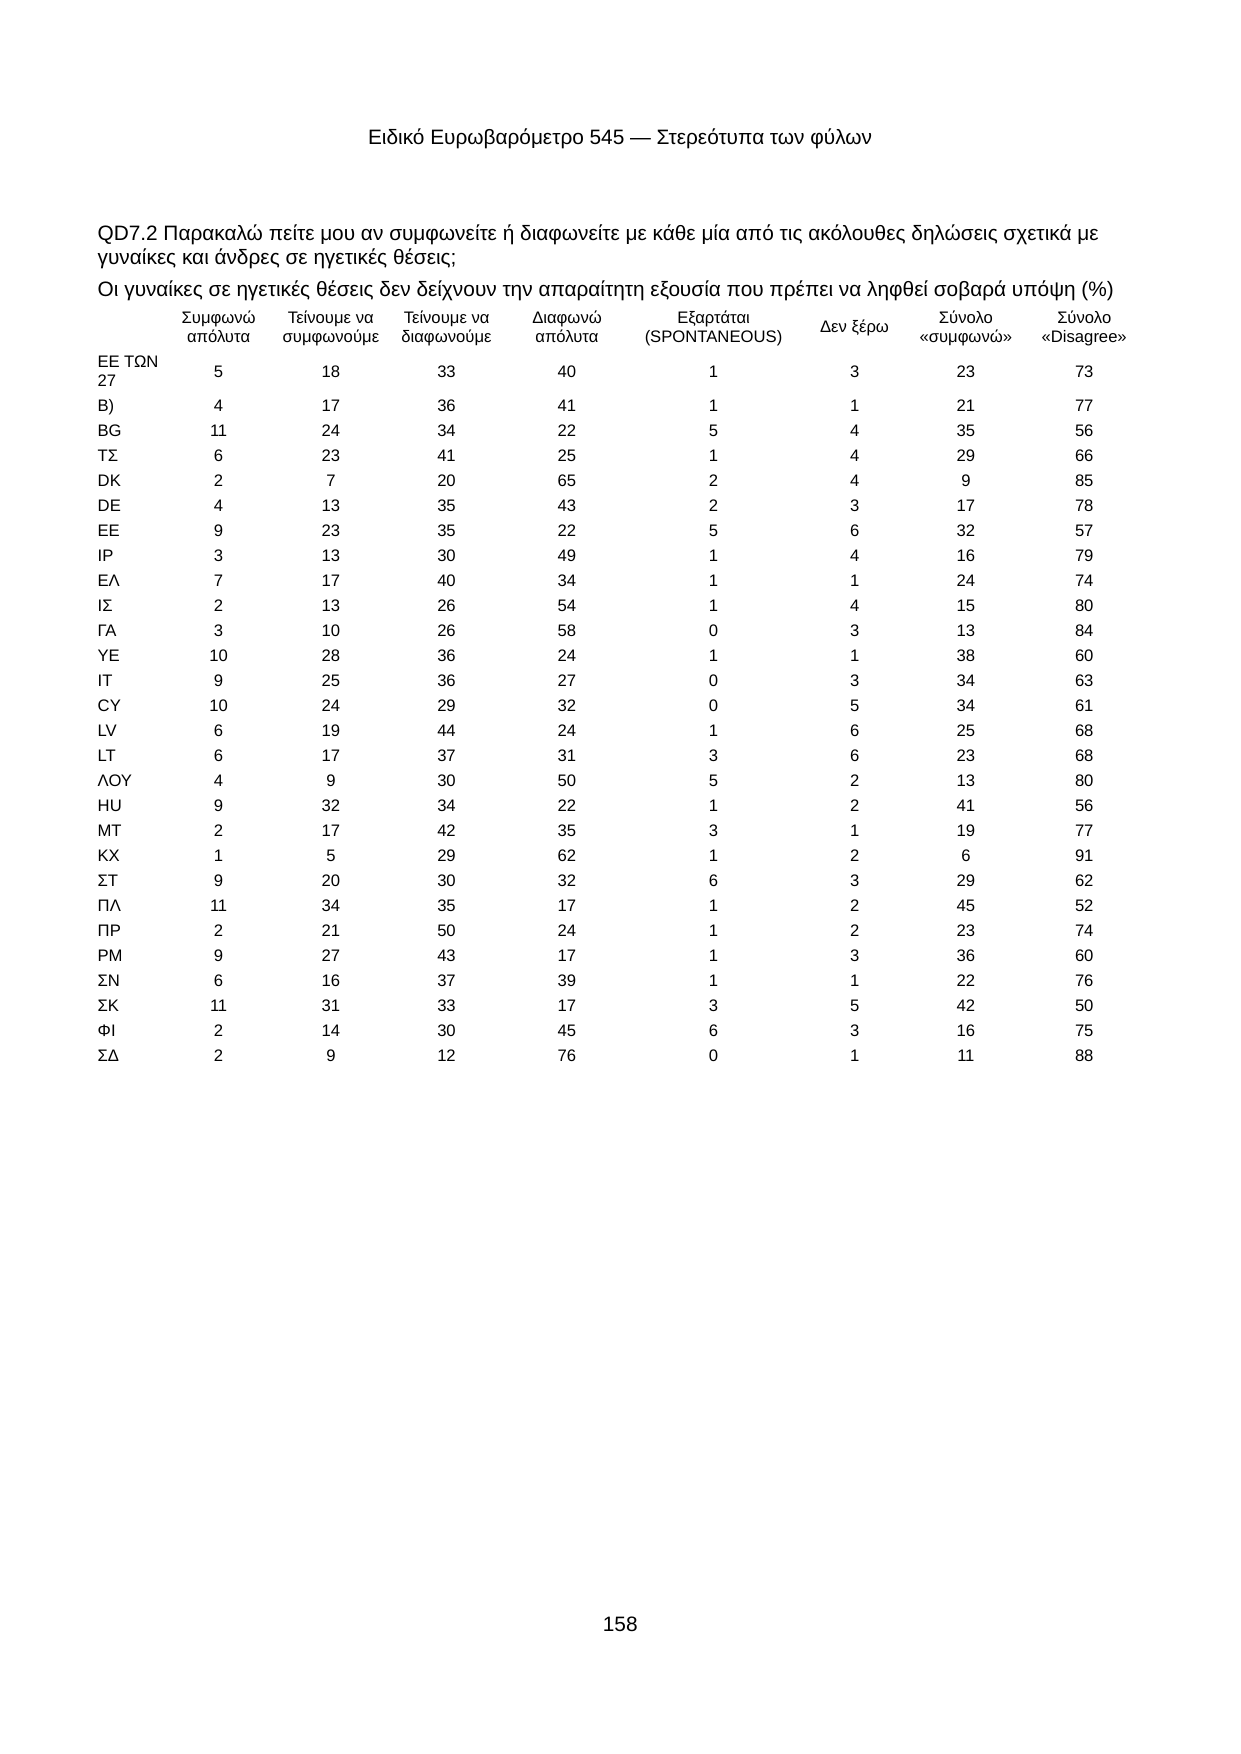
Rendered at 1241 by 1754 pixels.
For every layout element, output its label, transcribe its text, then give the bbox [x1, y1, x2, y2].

table_cell 29 [909, 443, 1022, 468]
table_cell Σύνολο «Disagree» [1022, 305, 1146, 349]
table_cell 44 [386, 718, 507, 743]
table_cell ΓΑ [95, 618, 162, 643]
table_cell 12 [386, 1043, 507, 1068]
table_cell 4 [800, 593, 909, 618]
table_cell 3 [162, 543, 275, 568]
table_cell 25 [909, 718, 1022, 743]
table_cell ΕΛ [95, 568, 162, 593]
table_cell 9 [275, 1043, 386, 1068]
table_cell 30 [386, 1018, 507, 1043]
table_cell 50 [386, 918, 507, 943]
table_header QD7.2 Παρακαλώ πείτε μου αν συμφωνείτε ή διαφωνείτε με κάθε μία από τις ακόλουθες δηλώσεις σχετικά με γυναίκες και άνδρες σε ηγετικές θέσεις; [95, 217, 1146, 272]
table_cell 60 [1022, 943, 1146, 968]
table_cell 16 [909, 1018, 1022, 1043]
table_cell 11 [162, 993, 275, 1018]
table_cell ΙΣ [95, 593, 162, 618]
table_cell 4 [162, 393, 275, 418]
table_cell 29 [909, 868, 1022, 893]
table_cell 24 [507, 643, 627, 668]
table_cell 17 [275, 393, 386, 418]
table_cell Τείνουμε να διαφωνούμε [386, 305, 507, 349]
table_cell 24 [507, 918, 627, 943]
table_cell 10 [162, 643, 275, 668]
table_cell 43 [507, 493, 627, 518]
table_cell 0 [627, 1043, 800, 1068]
table_cell 3 [800, 618, 909, 643]
table_cell 62 [1022, 868, 1146, 893]
table_cell 1 [627, 443, 800, 468]
table_cell [95, 305, 162, 349]
table_cell 32 [909, 518, 1022, 543]
table_cell 74 [1022, 568, 1146, 593]
table_cell 24 [507, 718, 627, 743]
table_cell 80 [1022, 768, 1146, 793]
table_cell 17 [507, 943, 627, 968]
table_cell 2 [162, 593, 275, 618]
table_cell Τείνουμε να συμφωνούμε [275, 305, 386, 349]
table_cell 0 [627, 618, 800, 643]
table_cell 2 [162, 1043, 275, 1068]
table_cell 2 [627, 493, 800, 518]
table_cell 45 [507, 1018, 627, 1043]
table_cell 35 [507, 818, 627, 843]
table_cell 22 [909, 968, 1022, 993]
table_cell LT [95, 743, 162, 768]
table_cell 13 [275, 543, 386, 568]
table_cell 3 [800, 1018, 909, 1043]
table_cell 9 [162, 943, 275, 968]
table_cell 1 [627, 793, 800, 818]
table_cell 77 [1022, 393, 1146, 418]
table_cell 57 [1022, 518, 1146, 543]
table_cell 56 [1022, 793, 1146, 818]
table_cell 80 [1022, 593, 1146, 618]
table_cell 23 [275, 518, 386, 543]
table_cell 31 [275, 993, 386, 1018]
table_cell 2 [800, 793, 909, 818]
table_cell ΤΣ [95, 443, 162, 468]
table_cell 63 [1022, 668, 1146, 693]
table_cell 32 [275, 793, 386, 818]
table_cell 50 [507, 768, 627, 793]
table_cell 34 [909, 693, 1022, 718]
table_cell 1 [627, 543, 800, 568]
table_cell 34 [909, 668, 1022, 693]
table_cell 68 [1022, 743, 1146, 768]
table_cell 42 [909, 993, 1022, 1018]
table_cell 30 [386, 543, 507, 568]
table_cell 36 [386, 643, 507, 668]
table_cell ΥΕ [95, 643, 162, 668]
table_cell 88 [1022, 1043, 1146, 1068]
table_cell 9 [909, 468, 1022, 493]
table_cell 62 [507, 843, 627, 868]
table_cell 17 [275, 818, 386, 843]
table_cell 3 [627, 743, 800, 768]
table_cell 6 [800, 518, 909, 543]
table_cell 26 [386, 593, 507, 618]
table_cell 5 [275, 843, 386, 868]
table_cell 6 [800, 743, 909, 768]
table_cell 11 [909, 1043, 1022, 1068]
table_cell 76 [1022, 968, 1146, 993]
table_cell 38 [909, 643, 1022, 668]
table_cell 35 [909, 418, 1022, 443]
table_cell 23 [909, 743, 1022, 768]
table_cell 6 [162, 968, 275, 993]
table_cell ΦΙ [95, 1018, 162, 1043]
table_cell 40 [507, 349, 627, 393]
table_cell 45 [909, 893, 1022, 918]
table_cell 2 [162, 1018, 275, 1043]
table_cell 34 [507, 568, 627, 593]
table_cell 77 [1022, 818, 1146, 843]
table_cell 35 [386, 893, 507, 918]
table_cell CY [95, 693, 162, 718]
table_cell 1 [800, 643, 909, 668]
table_cell 23 [275, 443, 386, 468]
table_cell 17 [507, 893, 627, 918]
table_cell 40 [386, 568, 507, 593]
table_cell 3 [800, 868, 909, 893]
table_cell 1 [627, 568, 800, 593]
table_cell 1 [627, 843, 800, 868]
table_cell 33 [386, 993, 507, 1018]
table_cell 34 [386, 418, 507, 443]
table_cell 36 [909, 943, 1022, 968]
table_cell 32 [507, 868, 627, 893]
table_cell 1 [627, 968, 800, 993]
table_cell 35 [386, 493, 507, 518]
table_cell 6 [909, 843, 1022, 868]
table_cell 41 [507, 393, 627, 418]
table_cell 5 [627, 768, 800, 793]
table_cell 66 [1022, 443, 1146, 468]
table_cell ΛΟΥ [95, 768, 162, 793]
table_cell 24 [275, 418, 386, 443]
table_cell 6 [162, 743, 275, 768]
table_cell 84 [1022, 618, 1146, 643]
table_cell 1 [627, 893, 800, 918]
table_cell 5 [627, 518, 800, 543]
table_cell ΕΕ ΤΩΝ 27 [95, 349, 162, 393]
table_cell ΣΤ [95, 868, 162, 893]
table_cell 9 [275, 768, 386, 793]
table_cell 75 [1022, 1018, 1146, 1043]
table_cell 79 [1022, 543, 1146, 568]
table_cell 5 [800, 693, 909, 718]
table_cell 6 [162, 443, 275, 468]
table_cell 13 [275, 593, 386, 618]
table_cell 74 [1022, 918, 1146, 943]
table_cell 76 [507, 1043, 627, 1068]
table_cell 20 [275, 868, 386, 893]
table_cell ΚΧ [95, 843, 162, 868]
table_cell 9 [162, 868, 275, 893]
table_cell 25 [507, 443, 627, 468]
table_cell 37 [386, 968, 507, 993]
table_cell 16 [909, 543, 1022, 568]
table_cell HU [95, 793, 162, 818]
table_cell 5 [627, 418, 800, 443]
table_cell 22 [507, 418, 627, 443]
table_cell 1 [800, 968, 909, 993]
table_cell 39 [507, 968, 627, 993]
table_cell 7 [162, 568, 275, 593]
table_cell 30 [386, 768, 507, 793]
table_cell 3 [800, 493, 909, 518]
table_cell DE [95, 493, 162, 518]
table_cell 17 [507, 993, 627, 1018]
table_cell 34 [386, 793, 507, 818]
table_cell 6 [162, 718, 275, 743]
table_cell 68 [1022, 718, 1146, 743]
table_cell 29 [386, 843, 507, 868]
table_cell Συμφωνώ απόλυτα [162, 305, 275, 349]
table_cell 6 [627, 1018, 800, 1043]
table_cell 10 [162, 693, 275, 718]
table_cell 60 [1022, 643, 1146, 668]
table_cell 27 [275, 943, 386, 968]
table_cell 34 [275, 893, 386, 918]
table_cell 2 [800, 918, 909, 943]
table_cell ΙΡ [95, 543, 162, 568]
table_cell LV [95, 718, 162, 743]
table_cell 52 [1022, 893, 1146, 918]
table_cell 1 [627, 593, 800, 618]
table_cell 16 [275, 968, 386, 993]
table_cell IT [95, 668, 162, 693]
table_cell 6 [800, 718, 909, 743]
table_cell 5 [800, 993, 909, 1018]
table_cell 0 [627, 693, 800, 718]
table_cell 25 [275, 668, 386, 693]
table_cell 19 [275, 718, 386, 743]
table_cell 65 [507, 468, 627, 493]
table_cell 2 [627, 468, 800, 493]
table_cell 1 [627, 918, 800, 943]
table_cell Δεν ξέρω [800, 305, 909, 349]
table_cell 41 [909, 793, 1022, 818]
table_cell 22 [507, 518, 627, 543]
table_cell ΜΤ [95, 818, 162, 843]
table_cell 4 [800, 418, 909, 443]
table_cell 2 [800, 893, 909, 918]
table_cell 36 [386, 668, 507, 693]
table_cell ΕΕ [95, 518, 162, 543]
table_cell 7 [275, 468, 386, 493]
table_cell 91 [1022, 843, 1146, 868]
table_cell 24 [909, 568, 1022, 593]
table_cell 18 [275, 349, 386, 393]
table_cell 1 [627, 393, 800, 418]
table_cell 56 [1022, 418, 1146, 443]
table_cell 31 [507, 743, 627, 768]
table_cell 19 [909, 818, 1022, 843]
table_cell 13 [909, 618, 1022, 643]
table_cell 4 [162, 768, 275, 793]
table_cell ΣΔ [95, 1043, 162, 1068]
table_cell 10 [275, 618, 386, 643]
table_cell 14 [275, 1018, 386, 1043]
table_cell 29 [386, 693, 507, 718]
table_cell 27 [507, 668, 627, 693]
table_cell 6 [627, 868, 800, 893]
table_cell 1 [162, 843, 275, 868]
table_cell 20 [386, 468, 507, 493]
table_cell 1 [627, 943, 800, 968]
table_cell 22 [507, 793, 627, 818]
table_cell 21 [909, 393, 1022, 418]
table_cell 73 [1022, 349, 1146, 393]
table_cell 54 [507, 593, 627, 618]
table_cell 33 [386, 349, 507, 393]
table_cell 28 [275, 643, 386, 668]
table_cell 1 [627, 643, 800, 668]
table_cell 15 [909, 593, 1022, 618]
table_cell 9 [162, 793, 275, 818]
table_cell 1 [800, 568, 909, 593]
table_cell ΠΡ [95, 918, 162, 943]
table_cell 11 [162, 418, 275, 443]
table_cell 35 [386, 518, 507, 543]
table_cell 2 [800, 768, 909, 793]
table_cell 1 [800, 1043, 909, 1068]
table_cell DK [95, 468, 162, 493]
table_cell 4 [800, 468, 909, 493]
table_cell 78 [1022, 493, 1146, 518]
table_cell 2 [162, 918, 275, 943]
table_cell 3 [162, 618, 275, 643]
table_cell 1 [627, 349, 800, 393]
table_cell 3 [800, 668, 909, 693]
table_cell 4 [800, 543, 909, 568]
table_cell Εξαρτάται (SPONTANEOUS) [627, 305, 800, 349]
table_cell BG [95, 418, 162, 443]
table_cell 24 [275, 693, 386, 718]
table_cell ΣΚ [95, 993, 162, 1018]
table_cell 26 [386, 618, 507, 643]
table_cell 43 [386, 943, 507, 968]
table_cell 17 [275, 568, 386, 593]
table_cell 9 [162, 518, 275, 543]
table_cell 5 [162, 349, 275, 393]
table_cell 41 [386, 443, 507, 468]
table_cell 58 [507, 618, 627, 643]
table_cell 4 [162, 493, 275, 518]
table_cell 3 [800, 349, 909, 393]
table_cell 32 [507, 693, 627, 718]
table_cell 13 [275, 493, 386, 518]
table_cell 30 [386, 868, 507, 893]
table_cell 17 [275, 743, 386, 768]
table_cell 11 [162, 893, 275, 918]
table_cell 1 [627, 718, 800, 743]
table_cell 0 [627, 668, 800, 693]
table_cell 61 [1022, 693, 1146, 718]
table_cell 42 [386, 818, 507, 843]
table_cell 3 [627, 993, 800, 1018]
table_cell 9 [162, 668, 275, 693]
table_cell Σύνολο «συμφωνώ» [909, 305, 1022, 349]
table_cell 21 [275, 918, 386, 943]
table_cell 23 [909, 918, 1022, 943]
table_cell ΠΛ [95, 893, 162, 918]
table_cell 3 [627, 818, 800, 843]
table_cell Β) [95, 393, 162, 418]
table_cell 37 [386, 743, 507, 768]
table_cell 50 [1022, 993, 1146, 1018]
table_cell 1 [800, 818, 909, 843]
table_cell 2 [162, 818, 275, 843]
table_cell 2 [800, 843, 909, 868]
table_cell 36 [386, 393, 507, 418]
table_cell Διαφωνώ απόλυτα [507, 305, 627, 349]
table_cell 23 [909, 349, 1022, 393]
table_cell Οι γυναίκες σε ηγετικές θέσεις δεν δείχνουν την απαραίτητη εξουσία που πρέπει να ληφθεί σοβαρά υπόψη (%) [95, 273, 1146, 305]
table_cell 17 [909, 493, 1022, 518]
table_cell 2 [162, 468, 275, 493]
table_cell ΣΝ [95, 968, 162, 993]
table_cell 3 [800, 943, 909, 968]
table_cell ΡΜ [95, 943, 162, 968]
table_cell 13 [909, 768, 1022, 793]
table_cell 4 [800, 443, 909, 468]
table_cell 85 [1022, 468, 1146, 493]
table_cell 1 [800, 393, 909, 418]
table_cell 49 [507, 543, 627, 568]
